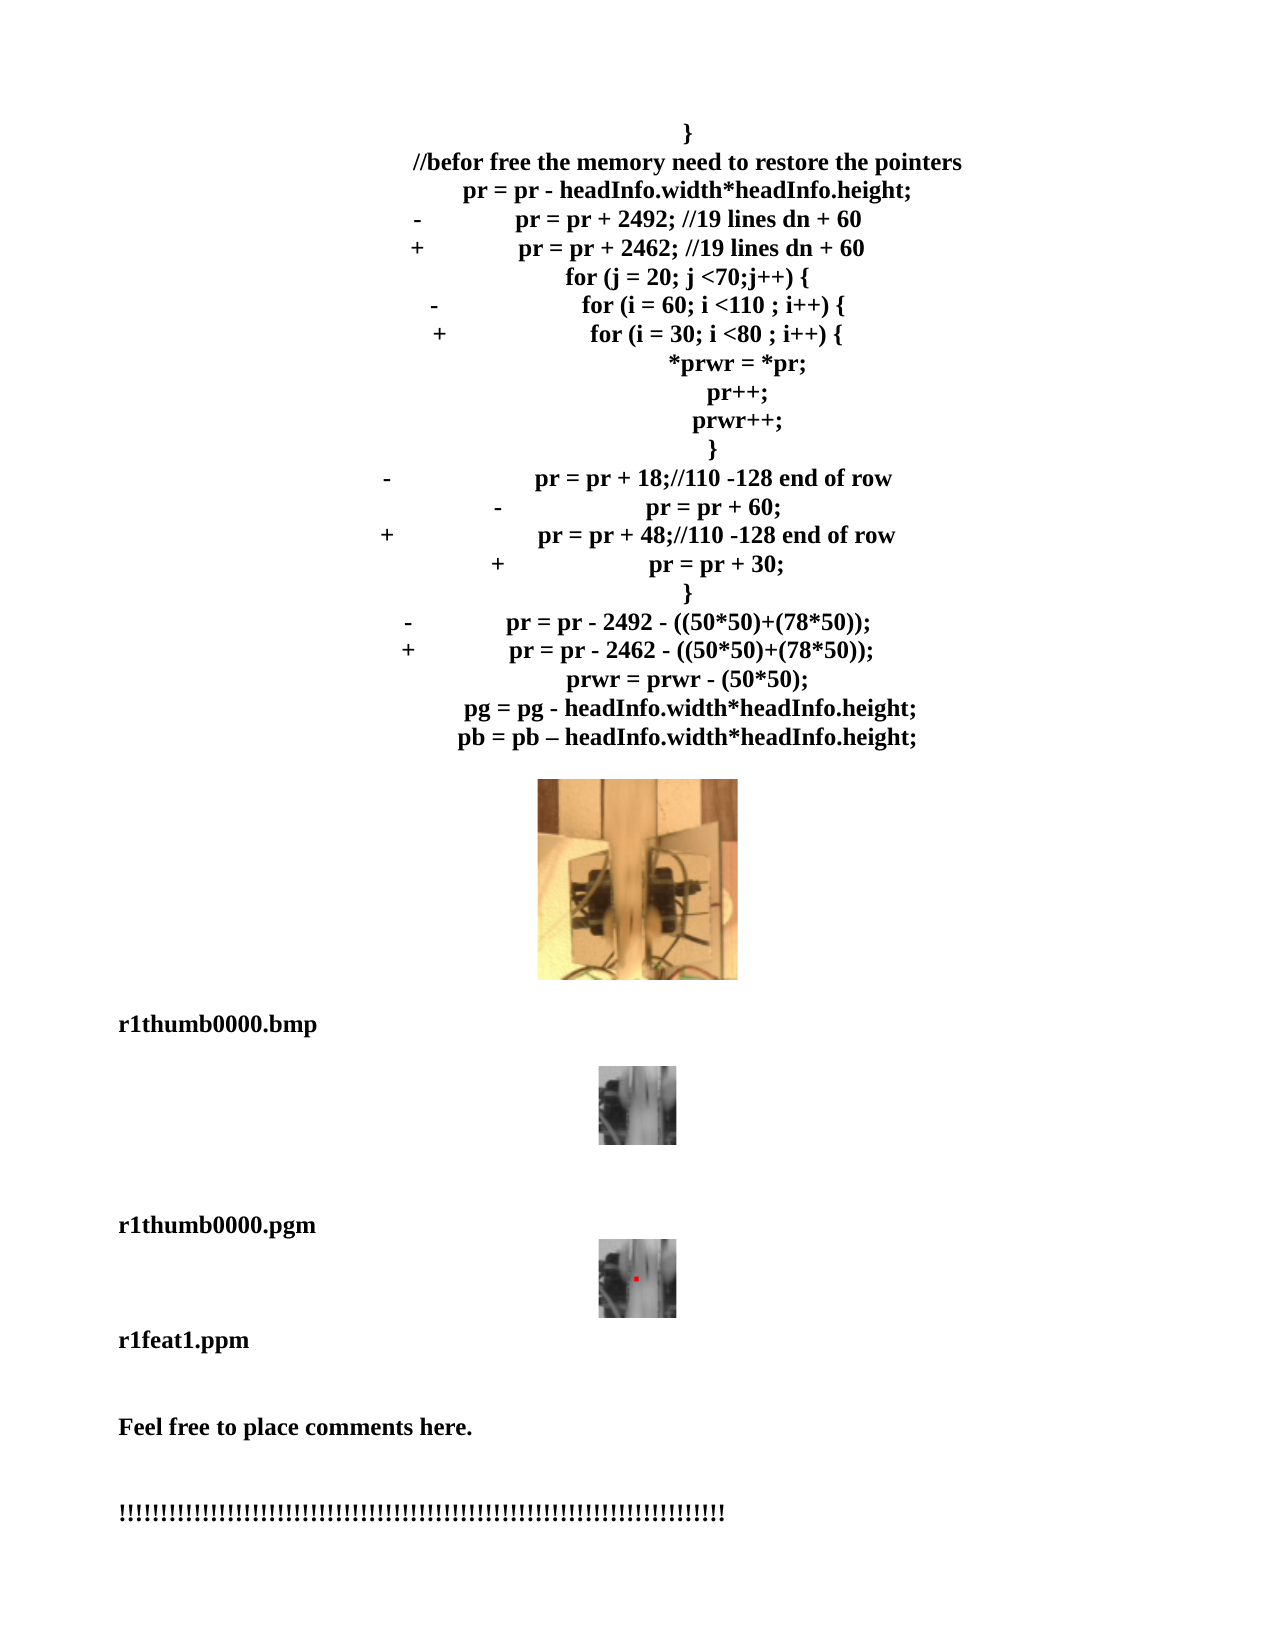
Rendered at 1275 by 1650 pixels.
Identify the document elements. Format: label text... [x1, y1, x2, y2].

text + pr = pr + 2462; //19 lines dn + 60 [118, 233, 1157, 262]
text r1thumb0000.pgm [118, 1211, 1157, 1239]
text + for (i = 30; i <80 ; i++) { [118, 319, 1157, 348]
text pb = pb – headInfo.width*headInfo.height; [118, 722, 1157, 751]
text for (j = 20; j <70;j++) { [118, 262, 1157, 291]
text pg = pg - headInfo.width*headInfo.height; [118, 693, 1157, 722]
text + pr = pr + 48;//110 -128 end of row [118, 521, 1157, 549]
text !!!!!!!!!!!!!!!!!!!!!!!!!!!!!!!!!!!!!!!!!!!!!!!!!!!!!!!!!!!!!!!!!!!!!!!!! [118, 1498, 1157, 1527]
text pr = pr - headInfo.width*headInfo.height; [118, 176, 1157, 204]
picture [537, 779, 738, 980]
text - pr = pr + 18;//110 -128 end of row [118, 463, 1157, 492]
text + pr = pr + 30; [118, 549, 1157, 578]
text Feel free to place comments here. [118, 1412, 1157, 1441]
text } [118, 118, 1157, 147]
text //befor free the memory need to restore the pointers [118, 147, 1157, 176]
picture [598, 1239, 677, 1318]
text } [118, 578, 1157, 607]
text prwr = prwr - (50*50); [118, 664, 1157, 693]
text - for (i = 60; i <110 ; i++) { [118, 291, 1157, 319]
text - pr = pr + 2492; //19 lines dn + 60 [118, 204, 1157, 233]
text *prwr = *pr; [118, 348, 1157, 377]
text + pr = pr - 2462 - ((50*50)+(78*50)); [118, 636, 1157, 664]
text } [118, 434, 1157, 463]
text r1thumb0000.bmp [118, 1009, 1157, 1038]
picture [598, 1066, 677, 1145]
text - pr = pr + 60; [118, 492, 1157, 521]
text r1feat1.ppm [118, 1326, 1157, 1354]
text pr++; [118, 377, 1157, 406]
text - pr = pr - 2492 - ((50*50)+(78*50)); [118, 607, 1157, 636]
text prwr++; [118, 406, 1157, 434]
